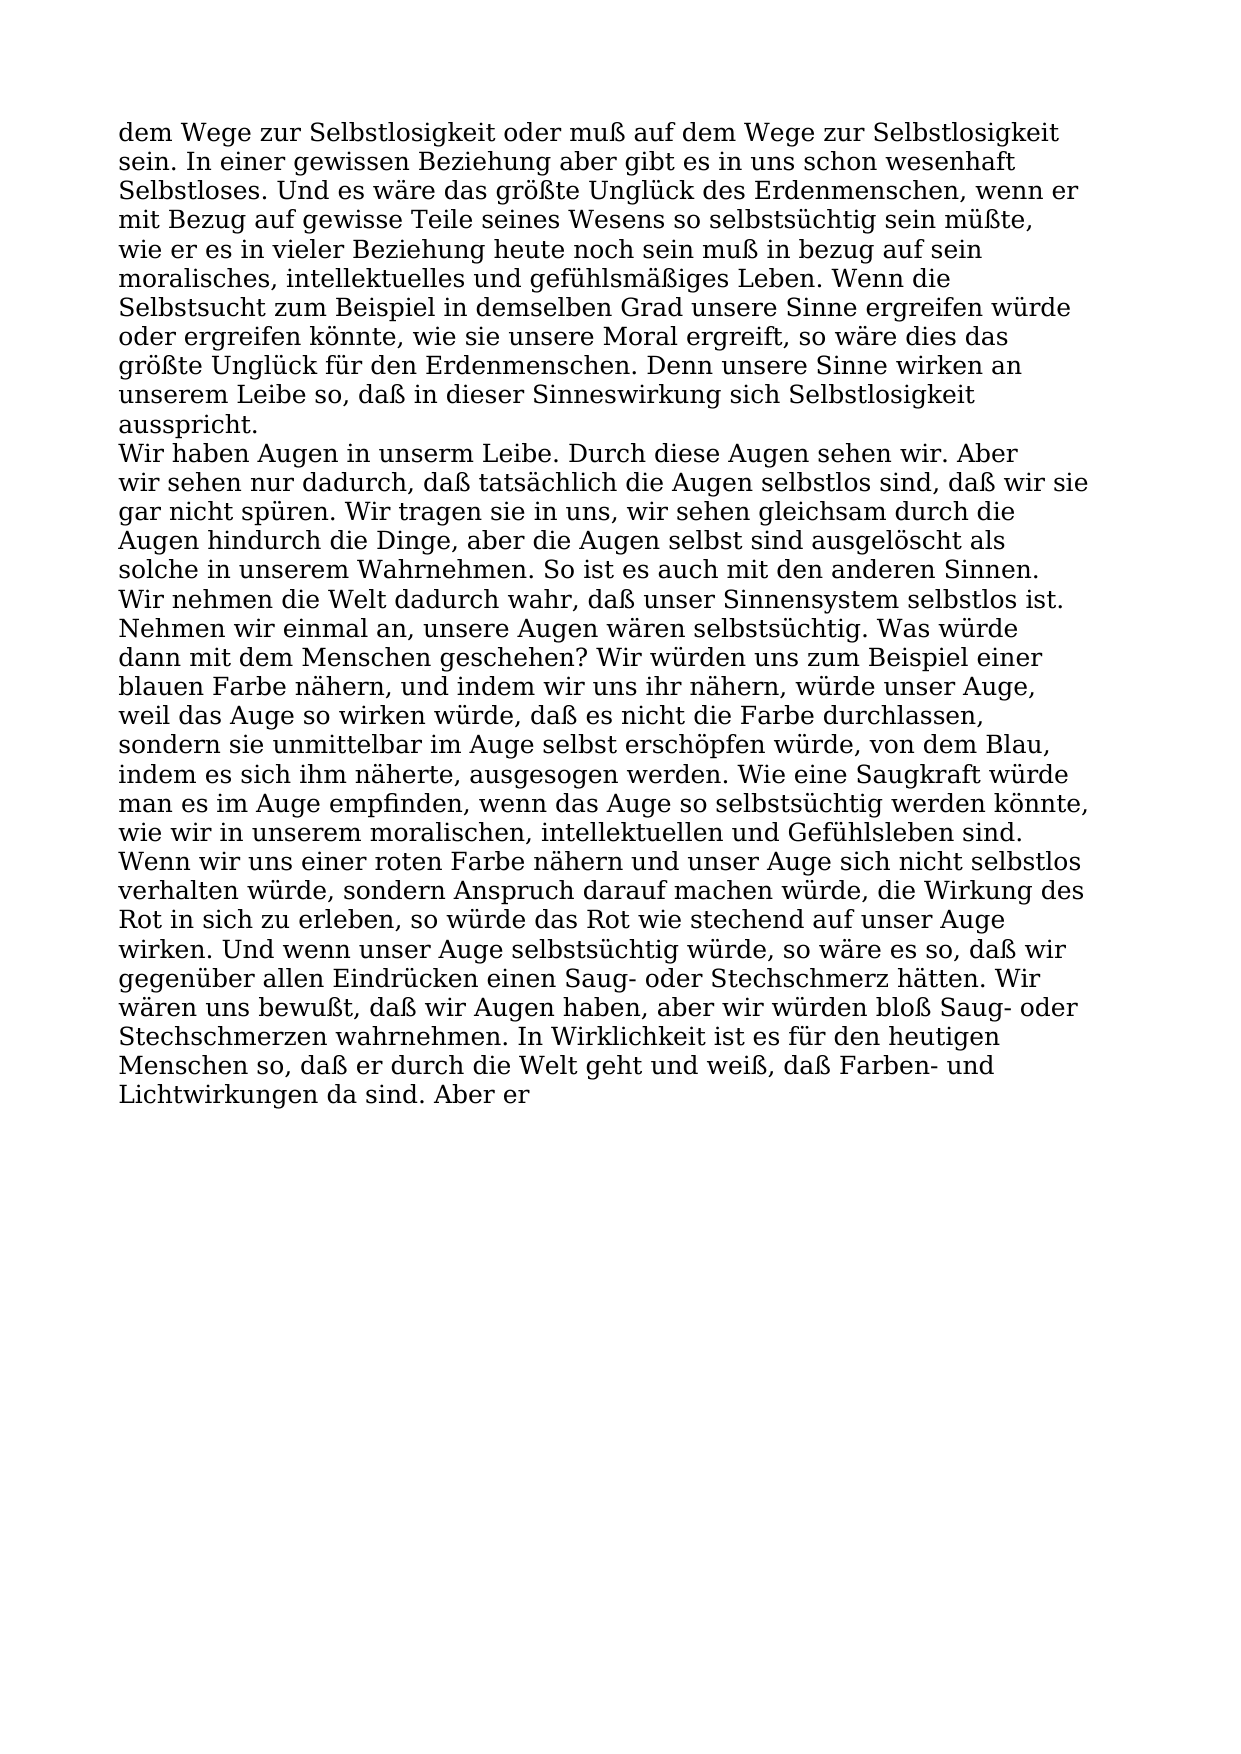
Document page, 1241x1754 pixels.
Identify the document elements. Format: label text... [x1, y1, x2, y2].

text solche in unserem Wahrnehmen. So ist es auch mit den anderen Sinnen. [118, 556, 1122, 585]
text dem Wege zur Selbstlosigkeit oder muß auf dem Wege zur Selbstlosigkeit [118, 118, 1122, 147]
text mit Bezug auf gewisse Teile seines Wesens so selbstsüchtig sein müßte, [118, 206, 1122, 235]
text Stechschmerzen wahrnehmen. In Wirklichkeit ist es für den heutigen [118, 1022, 1122, 1051]
text weil das Auge so wirken würde, daß es nicht die Farbe durchlassen, [118, 701, 1122, 731]
text man es im Auge empfinden, wenn das Auge so selbstsüchtig werden könnte, [118, 789, 1122, 818]
text wären uns bewußt, daß wir Augen haben, aber wir würden bloß Saug- oder [118, 993, 1122, 1022]
text Lichtwirkungen da sind. Aber er [118, 1081, 1122, 1110]
text Menschen so, daß er durch die Welt geht und weiß, daß Farben- und [118, 1051, 1122, 1081]
text Nehmen wir einmal an, unsere Augen wären selbstsüchtig. Was würde [118, 614, 1122, 643]
text Selbstsucht zum Beispiel in demselben Grad unsere Sinne ergreifen würde [118, 293, 1122, 322]
text Wir nehmen die Welt dadurch wahr, daß unser Sinnensystem selbstlos ist. [118, 585, 1122, 614]
text wir sehen nur dadurch, daß tatsächlich die Augen selbstlos sind, daß wir sie [118, 468, 1122, 497]
text moralisches, intellektuelles und gefühlsmäßiges Leben. Wenn die [118, 264, 1122, 293]
text Selbstloses. Und es wäre das größte Unglück des Erdenmenschen, wenn er [118, 176, 1122, 206]
text dann mit dem Menschen geschehen? Wir würden uns zum Beispiel einer [118, 643, 1122, 672]
text Augen hindurch die Dinge, aber die Augen selbst sind ausgelöscht als [118, 526, 1122, 556]
text Wir haben Augen in unserm Leibe. Durch diese Augen sehen wir. Aber [118, 439, 1122, 468]
text indem es sich ihm näherte, ausgesogen werden. Wie eine Saugkraft würde [118, 760, 1122, 789]
text wirken. Und wenn unser Auge selbstsüchtig würde, so wäre es so, daß wir [118, 935, 1122, 964]
text unserem Leibe so, daß in dieser Sinneswirkung sich Selbstlosigkeit [118, 381, 1122, 410]
text Rot in sich zu erleben, so würde das Rot wie stechend auf unser Auge [118, 906, 1122, 935]
text wie er es in vieler Beziehung heute noch sein muß in bezug auf sein [118, 235, 1122, 264]
text verhalten würde, sondern Anspruch darauf machen würde, die Wirkung des [118, 876, 1122, 906]
text ausspricht. [118, 410, 1122, 439]
text Wenn wir uns einer roten Farbe nähern und unser Auge sich nicht selbstlos [118, 847, 1122, 876]
text sein. In einer gewissen Beziehung aber gibt es in uns schon wesenhaft [118, 147, 1122, 176]
text sondern sie unmittelbar im Auge selbst erschöpfen würde, von dem Blau, [118, 731, 1122, 760]
text größte Unglück für den Erdenmenschen. Denn unsere Sinne wirken an [118, 351, 1122, 381]
text oder ergreifen könnte, wie sie unsere Moral ergreift, so wäre dies das [118, 322, 1122, 351]
text gar nicht spüren. Wir tragen sie in uns, wir sehen gleichsam durch die [118, 497, 1122, 526]
text wie wir in unserem moralischen, intellektuellen und Gefühlsleben sind. [118, 818, 1122, 847]
text gegenüber allen Eindrücken einen Saug- oder Stechschmerz hätten. Wir [118, 964, 1122, 993]
text blauen Farbe nähern, und indem wir uns ihr nähern, würde unser Auge, [118, 672, 1122, 701]
